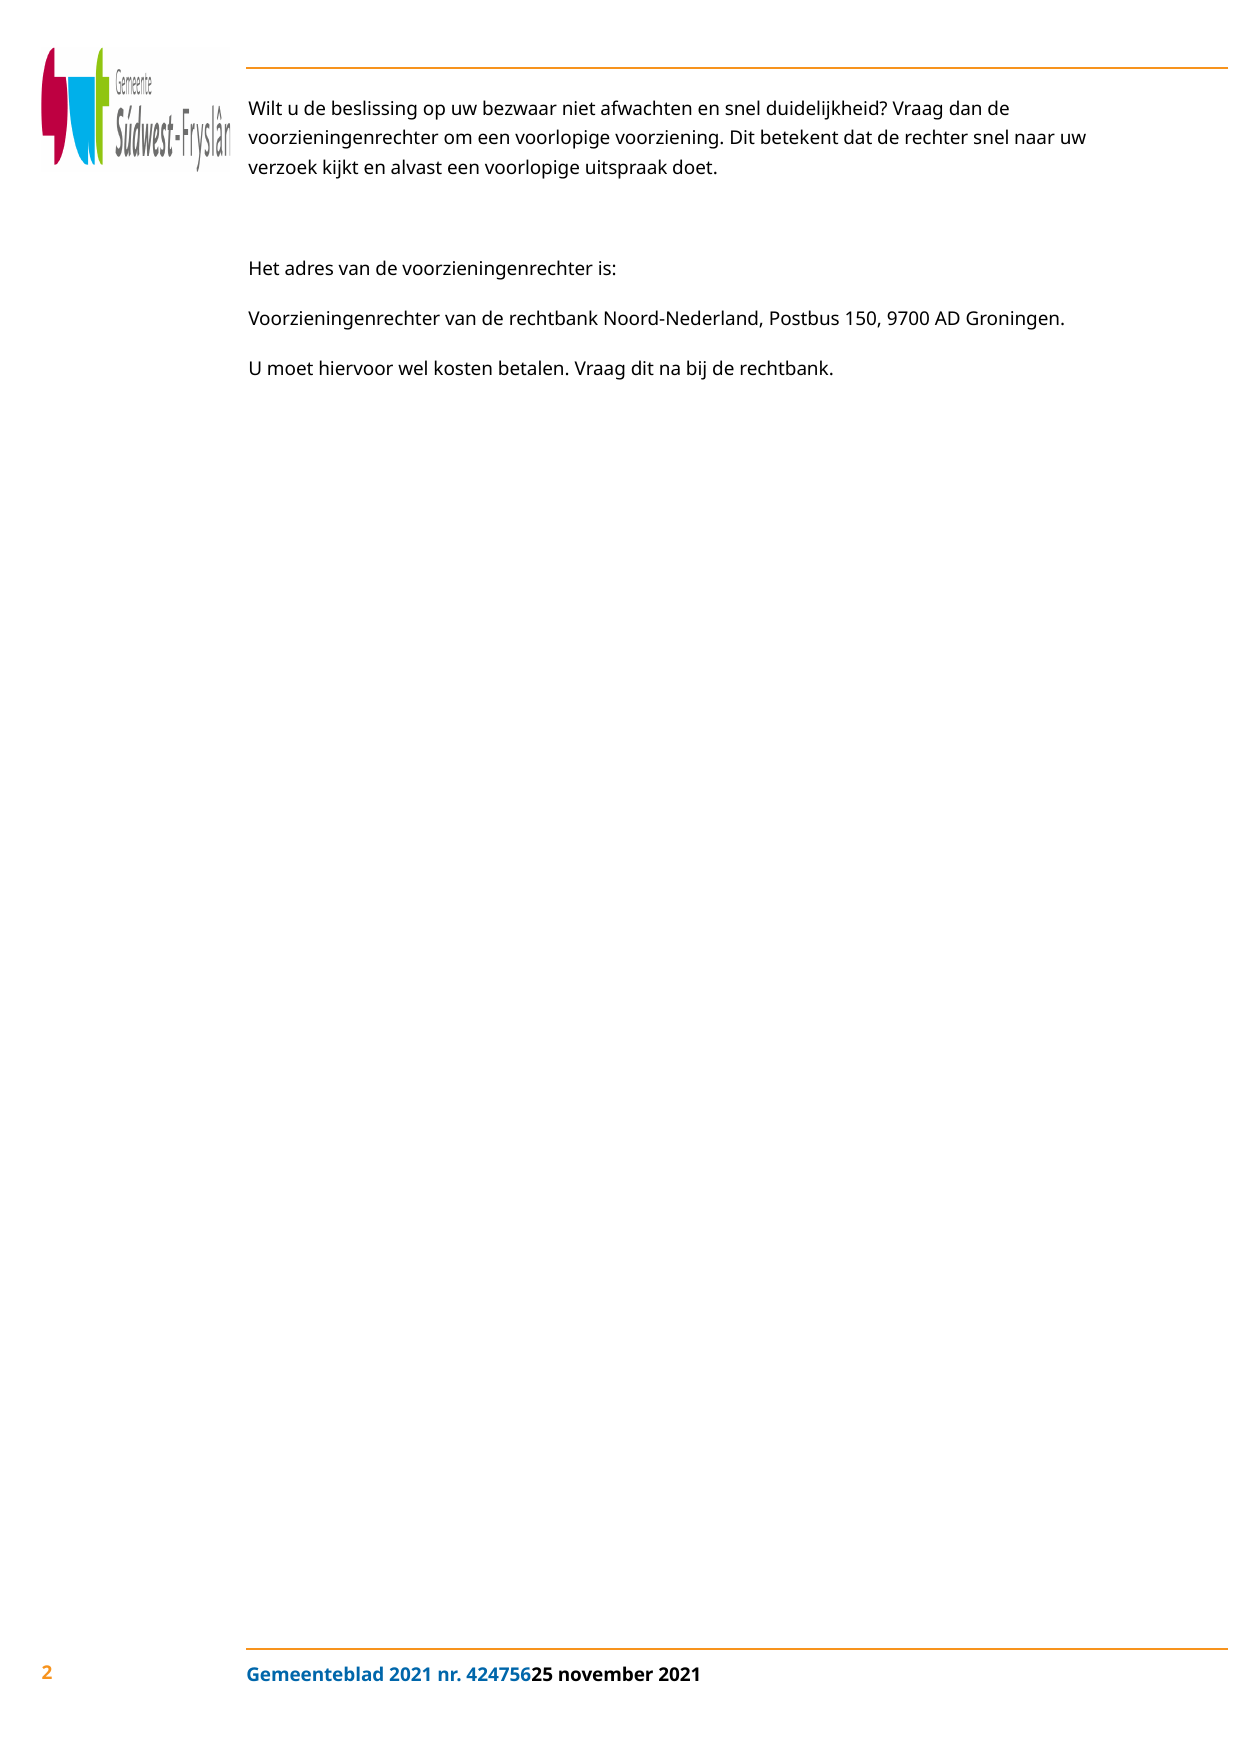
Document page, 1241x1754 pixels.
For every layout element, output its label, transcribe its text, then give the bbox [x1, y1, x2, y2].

text U moet hiervoor wel kosten betalen. Vraag dit na bij de rechtbank. [248, 356, 1152, 381]
text Voorzieningenrechter van de rechtbank Noord-Nederland, Postbus 150, 9700 AD Groningen. [248, 305, 1152, 331]
text Wilt u de beslissing op uw bezwaar niet afwachten en snel duidelijkheid? Vraag dan de voorzieningenrechter om een voorlopige voorziening. Dit betekent dat de rechter snel naar uw verzoek kijkt en alvast een voorlopige uitspraak doet. [248, 95, 1152, 180]
picture [41, 47, 231, 172]
text Het adres van de voorzieningenrechter is: [248, 255, 1152, 281]
